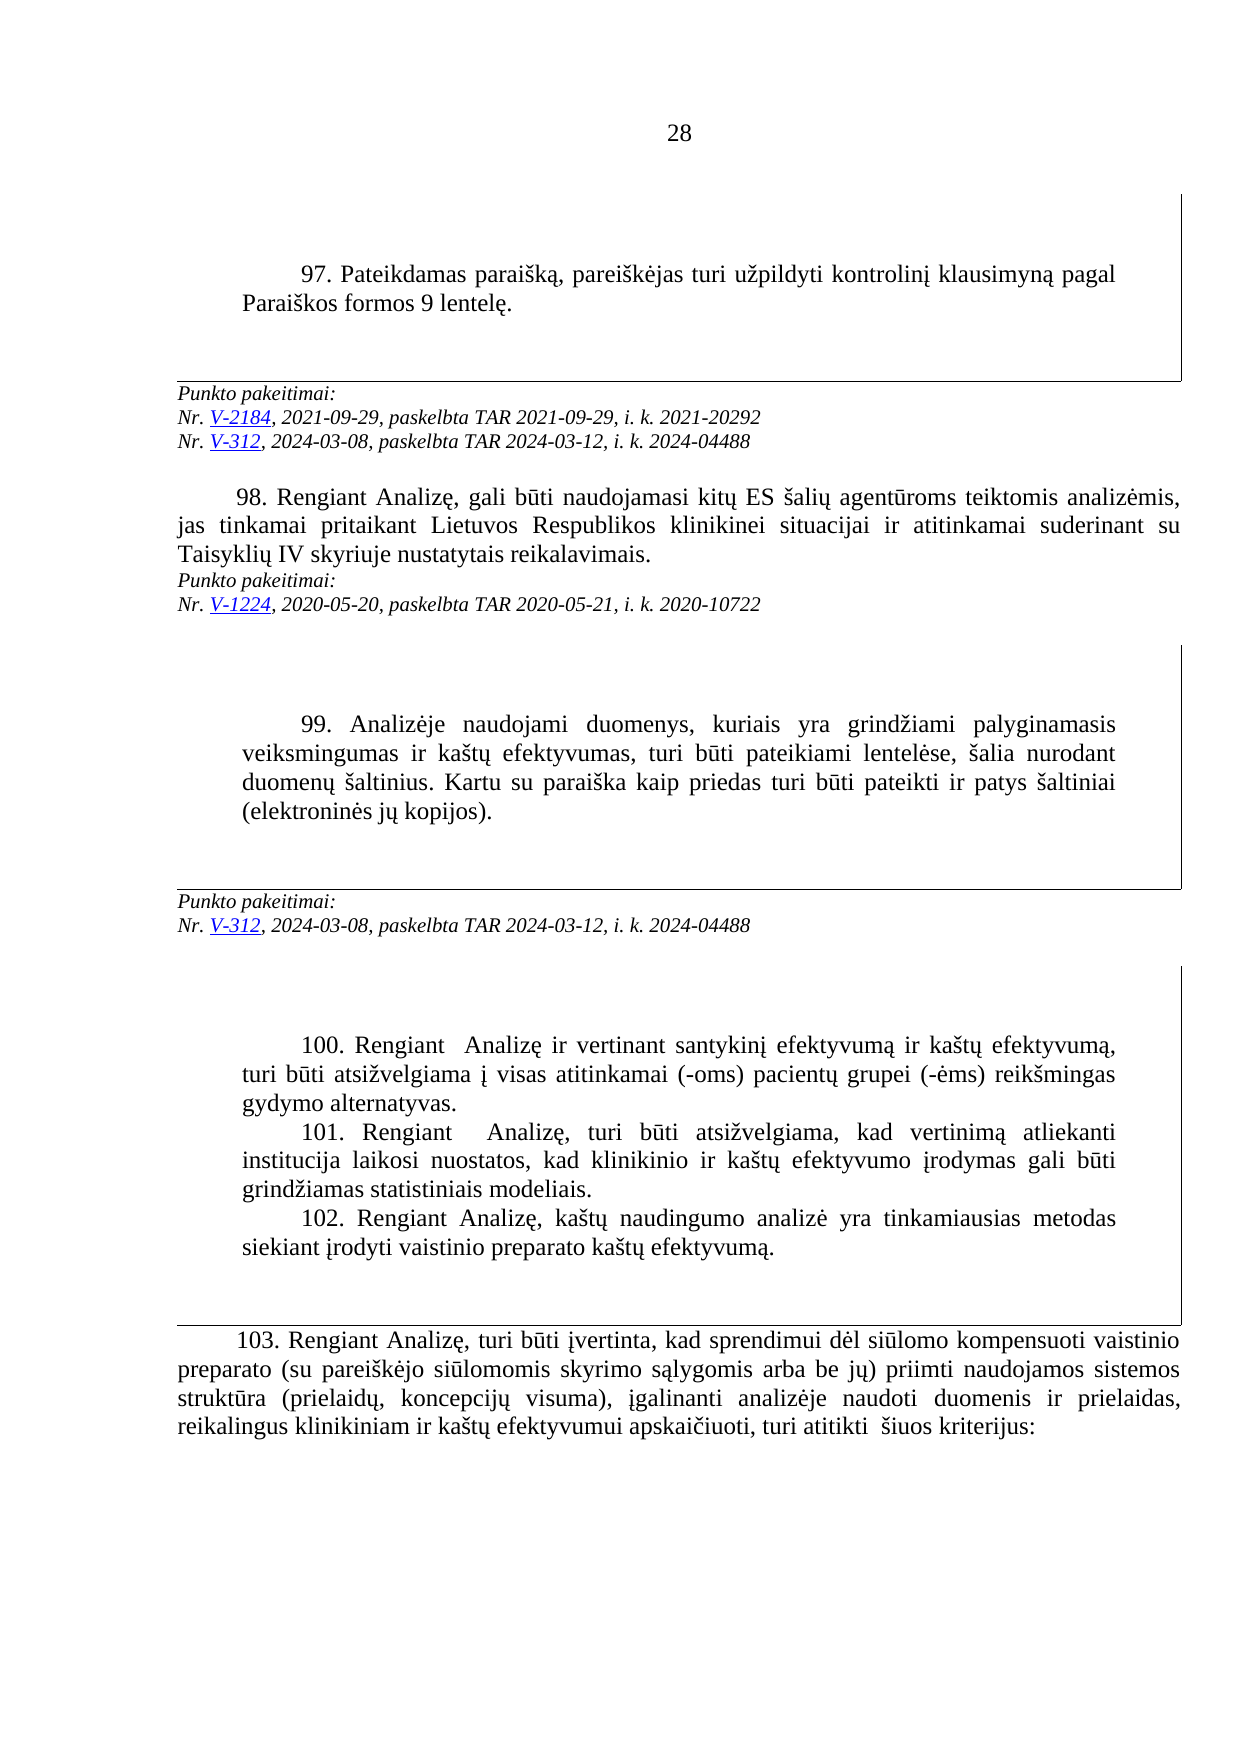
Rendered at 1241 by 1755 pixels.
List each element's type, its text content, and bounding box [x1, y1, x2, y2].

text Punkto pakeitimai: [177, 889, 1181, 913]
text 103. Rengiant Analizę, turi būti įvertinta, kad sprendimui dėl siūlomo kompensuoti vaistinio preparato (su pareiškėjo siūlomomis skyrimo sąlygomis arba be jų) priimti naudojamos sistemos struktūra (prielaidų, koncepcijų visuma), įgalinanti analizėje naudoti duomenis ir prielaidas, reikalingus klinikiniam ir kaštų efektyvumui apskaičiuoti, turi atitikti šiuos kriterijus: [177, 1325, 1181, 1440]
text 100. Rengiant Analizę ir vertinant santykinį efektyvumą ir kaštų efektyvumą, turi būti atsižvelgiama į visas atitinkamai (-oms) pacientų grupei (-ėms) reikšmingas gydymo alternatyvas. [177, 966, 1181, 1117]
text Nr. V-1224, 2020-05-20, paskelbta TAR 2020-05-21, i. k. 2020-10722 [177, 592, 1181, 616]
text Nr. V-312, 2024-03-08, paskelbta TAR 2024-03-12, i. k. 2024-04488 [177, 429, 1181, 453]
text 97. Pateikdamas paraišką, pareiškėjas turi užpildyti kontrolinį klausimyną pagal Paraiškos formos 9 lentelę. [177, 194, 1181, 381]
text 98. Rengiant Analizę, gali būti naudojamasi kitų ES šalių agentūroms teiktomis analizėmis, jas tinkamai pritaikant Lietuvos Respublikos klinikinei situacijai ir atitinkamai suderinant su Taisyklių IV skyriuje nustatytais reikalavimais. [177, 482, 1181, 568]
text Nr. V-312, 2024-03-08, paskelbta TAR 2024-03-12, i. k. 2024-04488 [177, 913, 1181, 937]
text 101. Rengiant Analizę, turi būti atsižvelgiama, kad vertinimą atliekanti institucija laikosi nuostatos, kad klinikinio ir kaštų efektyvumo įrodymas gali būti grindžiamas statistiniais modeliais. [177, 1117, 1181, 1203]
text Punkto pakeitimai: [177, 381, 1181, 405]
text 99. Analizėje naudojami duomenys, kuriais yra grindžiami palyginamasis veiksmingumas ir kaštų efektyvumas, turi būti pateikiami lentelėse, šalia nurodant duomenų šaltinius. Kartu su paraiška kaip priedas turi būti pateikti ir patys šaltiniai (elektroninės jų kopijos). [177, 645, 1181, 889]
text Punkto pakeitimai: [177, 568, 1181, 592]
text 102. Rengiant Analizę, kaštų naudingumo analizė yra tinkamiausias metodas siekiant įrodyti vaistinio preparato kaštų efektyvumą. [177, 1203, 1181, 1325]
text Nr. V-2184, 2021-09-29, paskelbta TAR 2021-09-29, i. k. 2021-20292 [177, 405, 1181, 429]
